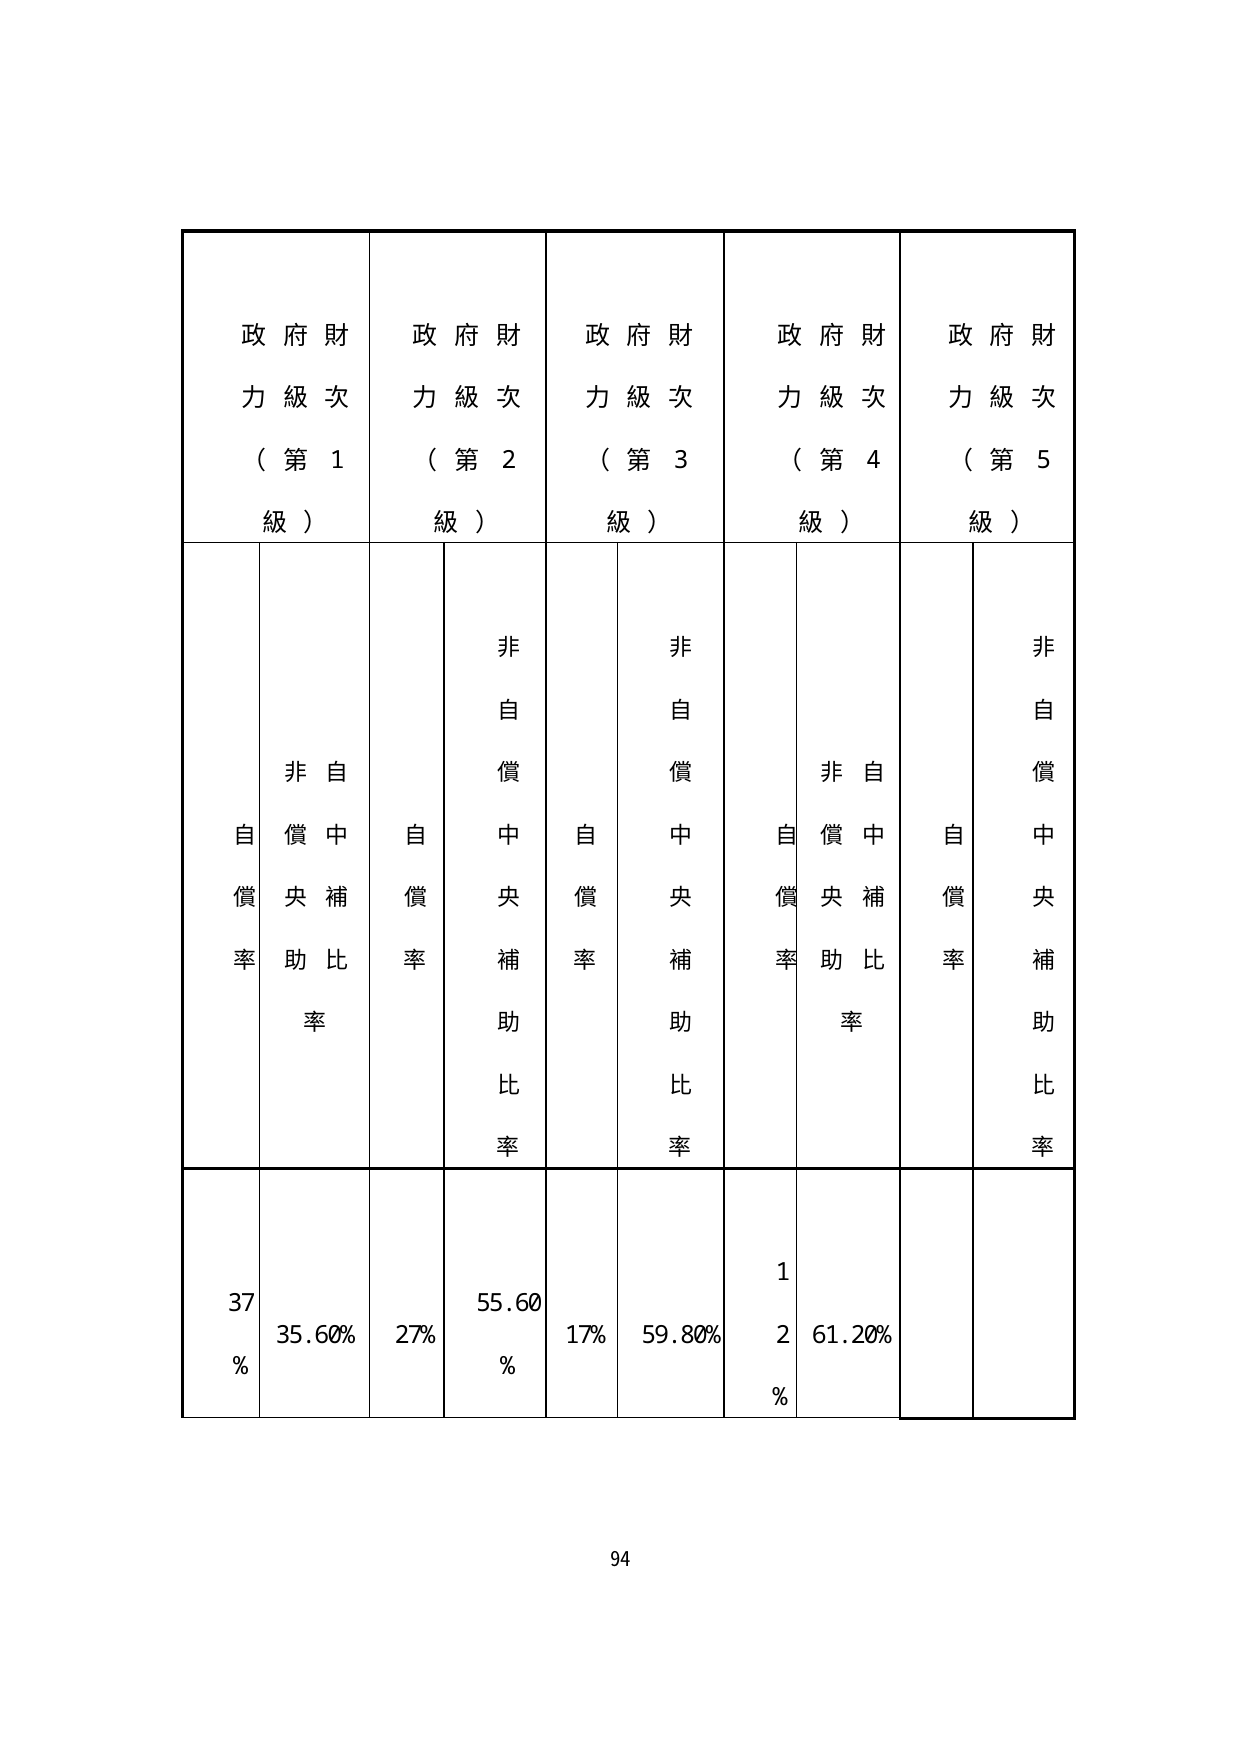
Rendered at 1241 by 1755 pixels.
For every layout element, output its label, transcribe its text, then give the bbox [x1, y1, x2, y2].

table_cell 37% [184, 1170, 259, 1417]
table_cell 非自償中央補助比率 [260, 543, 369, 1167]
table_cell 非自償中央補助比率 [618, 543, 723, 1167]
table_cell 自償率 [184, 543, 259, 1167]
table_cell 12% [725, 1170, 796, 1417]
table_cell 27% [370, 1170, 443, 1417]
table_header 政府財力級次（第5級） [901, 233, 1073, 542]
table_header 政府財力級次（第2級） [370, 233, 545, 542]
table_cell 自償率 [901, 543, 972, 1167]
table_cell 61.20% [797, 1170, 899, 1417]
table_cell 自償率 [725, 543, 796, 1167]
table_cell 35.60% [260, 1170, 369, 1417]
table_header 政府財力級次（第1級） [184, 233, 369, 542]
table_cell 非自償中央補助比率 [974, 543, 1073, 1167]
table_header 政府財力級次（第4級） [725, 233, 899, 542]
table_cell 17% [547, 1170, 617, 1417]
table_cell 自償率 [547, 543, 617, 1167]
table_cell 非自償中央補助比率 [445, 543, 545, 1167]
table_cell - [901, 1170, 972, 1417]
table_cell 59.80% [618, 1170, 723, 1417]
table_cell 非自償中央補助比率 [797, 543, 899, 1167]
table_cell 自償率 [370, 543, 443, 1167]
table_cell 55.60% [445, 1170, 545, 1417]
table_cell - [974, 1170, 1073, 1417]
table_header 政府財力級次（第3級） [547, 233, 723, 542]
